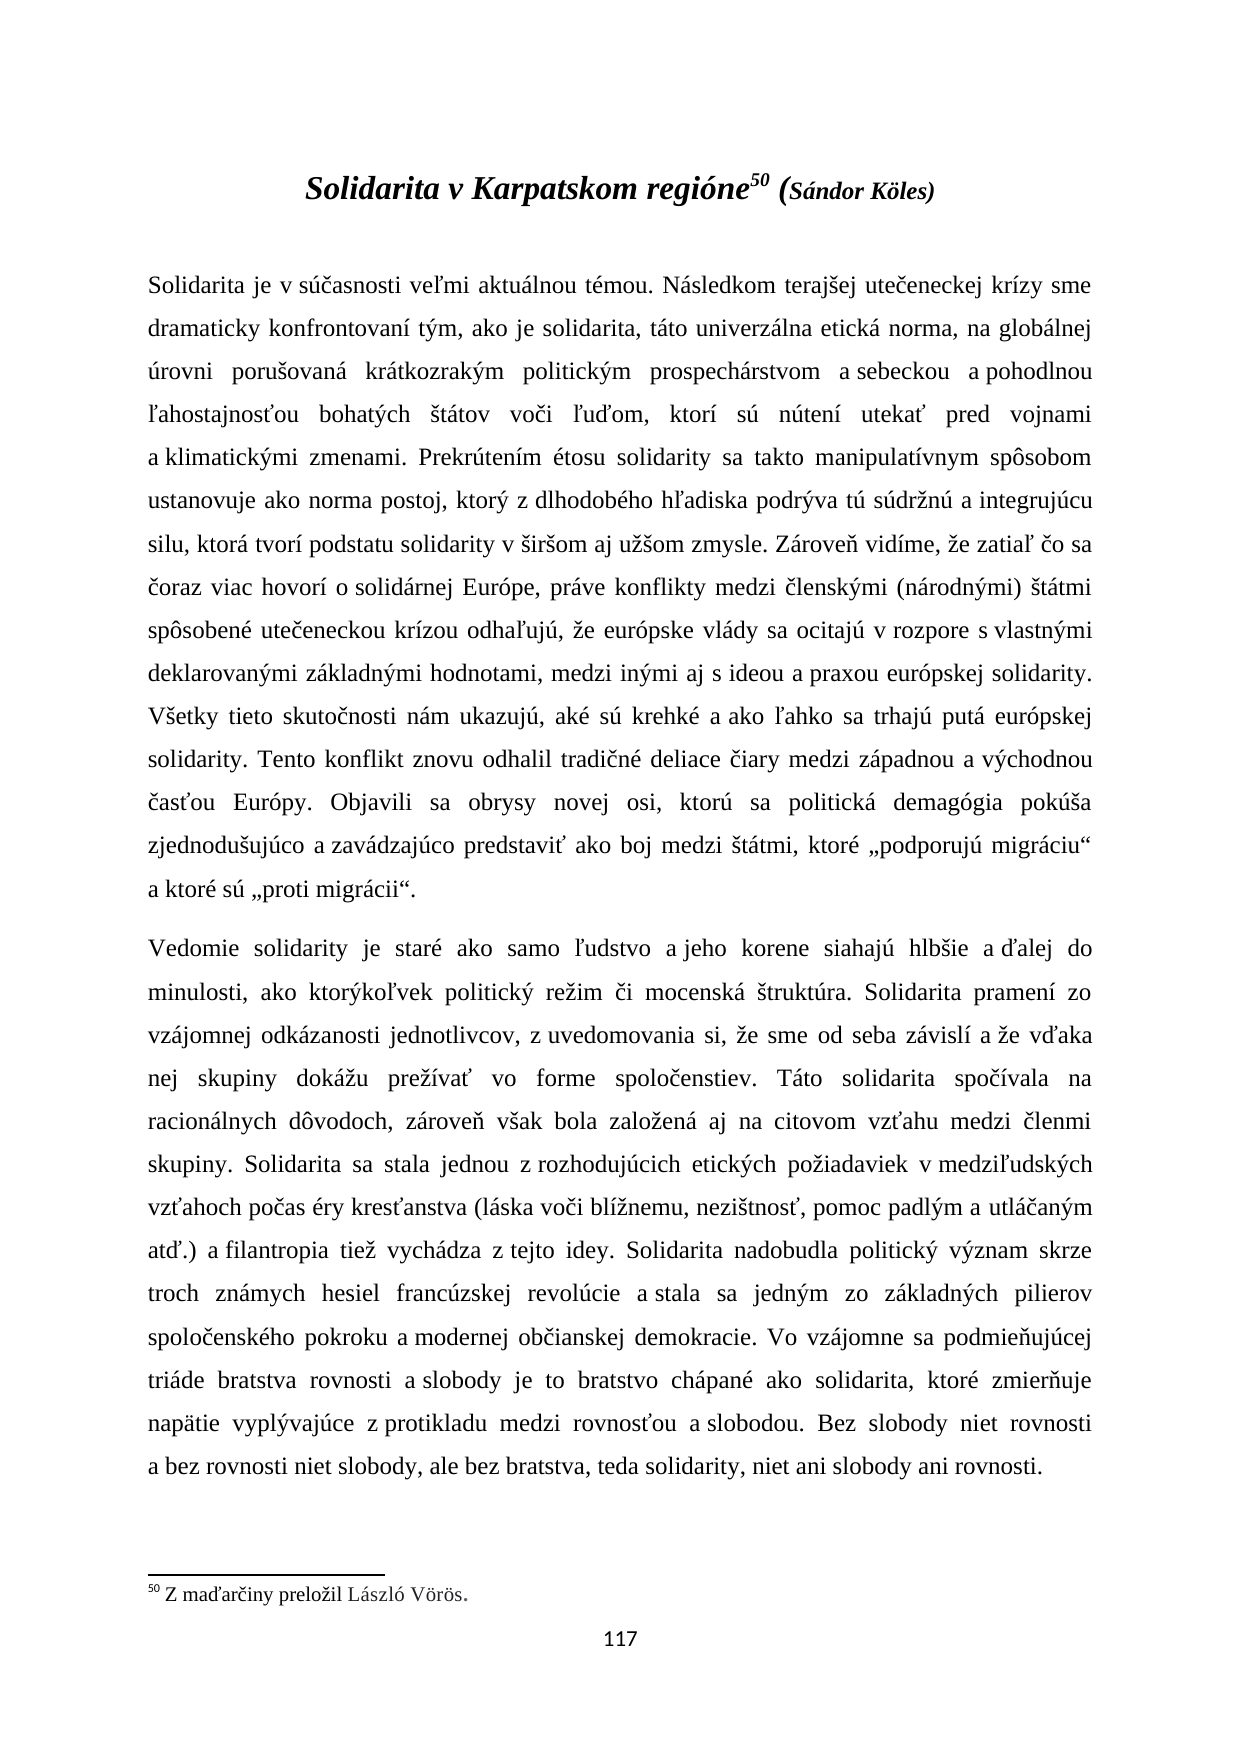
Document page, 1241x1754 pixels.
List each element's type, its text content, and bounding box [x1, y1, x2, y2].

text Solidarita je v súčasnosti veľmi aktuálnou témou. Následkom terajšej utečeneckej krízy sme dramaticky konfrontovaní tým, ako je solidarita, táto univerzálna etická norma, na globálnej úrovni porušovaná krátkozrakým politickým prospechárstvom a sebeckou a pohodlnou ľahostajnosťou bohatých štátov voči ľuďom, ktorí sú nútení utekať pred vojnami a klimatickými zmenami. Prekrútením étosu solidarity sa takto manipulatívnym spôsobom ustanovuje ako norma postoj, ktorý z dlhodobého hľadiska podrýva tú súdržnú a integrujúcu silu, ktorá tvorí podstatu solidarity v širšom aj užšom zmysle. Zároveň vidíme, že zatiaľ čo sa čoraz viac hovorí o solidárnej Európe, práve konflikty medzi členskými (národnými) štátmi spôsobené utečeneckou krízou odhaľujú, že európske vlády sa ocitajú v rozpore s vlastnými deklarovanými základnými hodnotami, medzi inými aj s ideou a praxou európskej solidarity. Všetky tieto skutočnosti nám ukazujú, aké sú krehké a ako ľahko sa trhajú putá európskej solidarity. Tento konflikt znovu odhalil tradičné deliace čiary medzi západnou a východnou časťou Európy. Objavili sa obrysy novej osi, ktorú sa politická demagógia pokúša zjednodušujúco a zavádzajúco predstaviť ako boj medzi štátmi, ktoré „podporujú migráciu“ a ktoré sú „proti migrácii“. [148, 270, 1093, 902]
subtitle Solidarita v Karpatskom regióne (Sándor Köles) [148, 168, 1093, 207]
list Z maďarčiny preložil László Vörös. [148, 1581, 1093, 1606]
text Vedomie solidarity je staré ako samo ľudstvo a jeho korene siahajú hlbšie a ďalej do minulosti, ako ktorýkoľvek politický režim či mocenská štruktúra. Solidarita pramení zo vzájomnej odkázanosti jednotlivcov, z uvedomovania si, že sme od seba závislí a že vďaka nej skupiny dokážu prežívať vo forme spoločenstiev. Táto solidarita spočívala na racionálnych dôvodoch, zároveň však bola založená aj na citovom vzťahu medzi členmi skupiny. Solidarita sa stala jednou z rozhodujúcich etických požiadaviek v medziľudských vzťahoch počas éry kresťanstva (láska voči blížnemu, nezištnosť, pomoc padlým a utláčaným atď.) a filantropia tiež vychádza z tejto idey. Solidarita nadobudla politický význam skrze troch známych hesiel francúzskej revolúcie a stala sa jedným zo základných pilierov spoločenského pokroku a modernej občianskej demokracie. Vo vzájomne sa podmieňujúcej triáde bratstva rovnosti a slobody je to bratstvo chápané ako solidarita, ktoré zmierňuje napätie vyplývajúce z protikladu medzi rovnosťou a slobodou. Bez slobody niet rovnosti a bez rovnosti niet slobody, ale bez bratstva, teda solidarity, niet ani slobody ani rovnosti. [148, 933, 1093, 1480]
